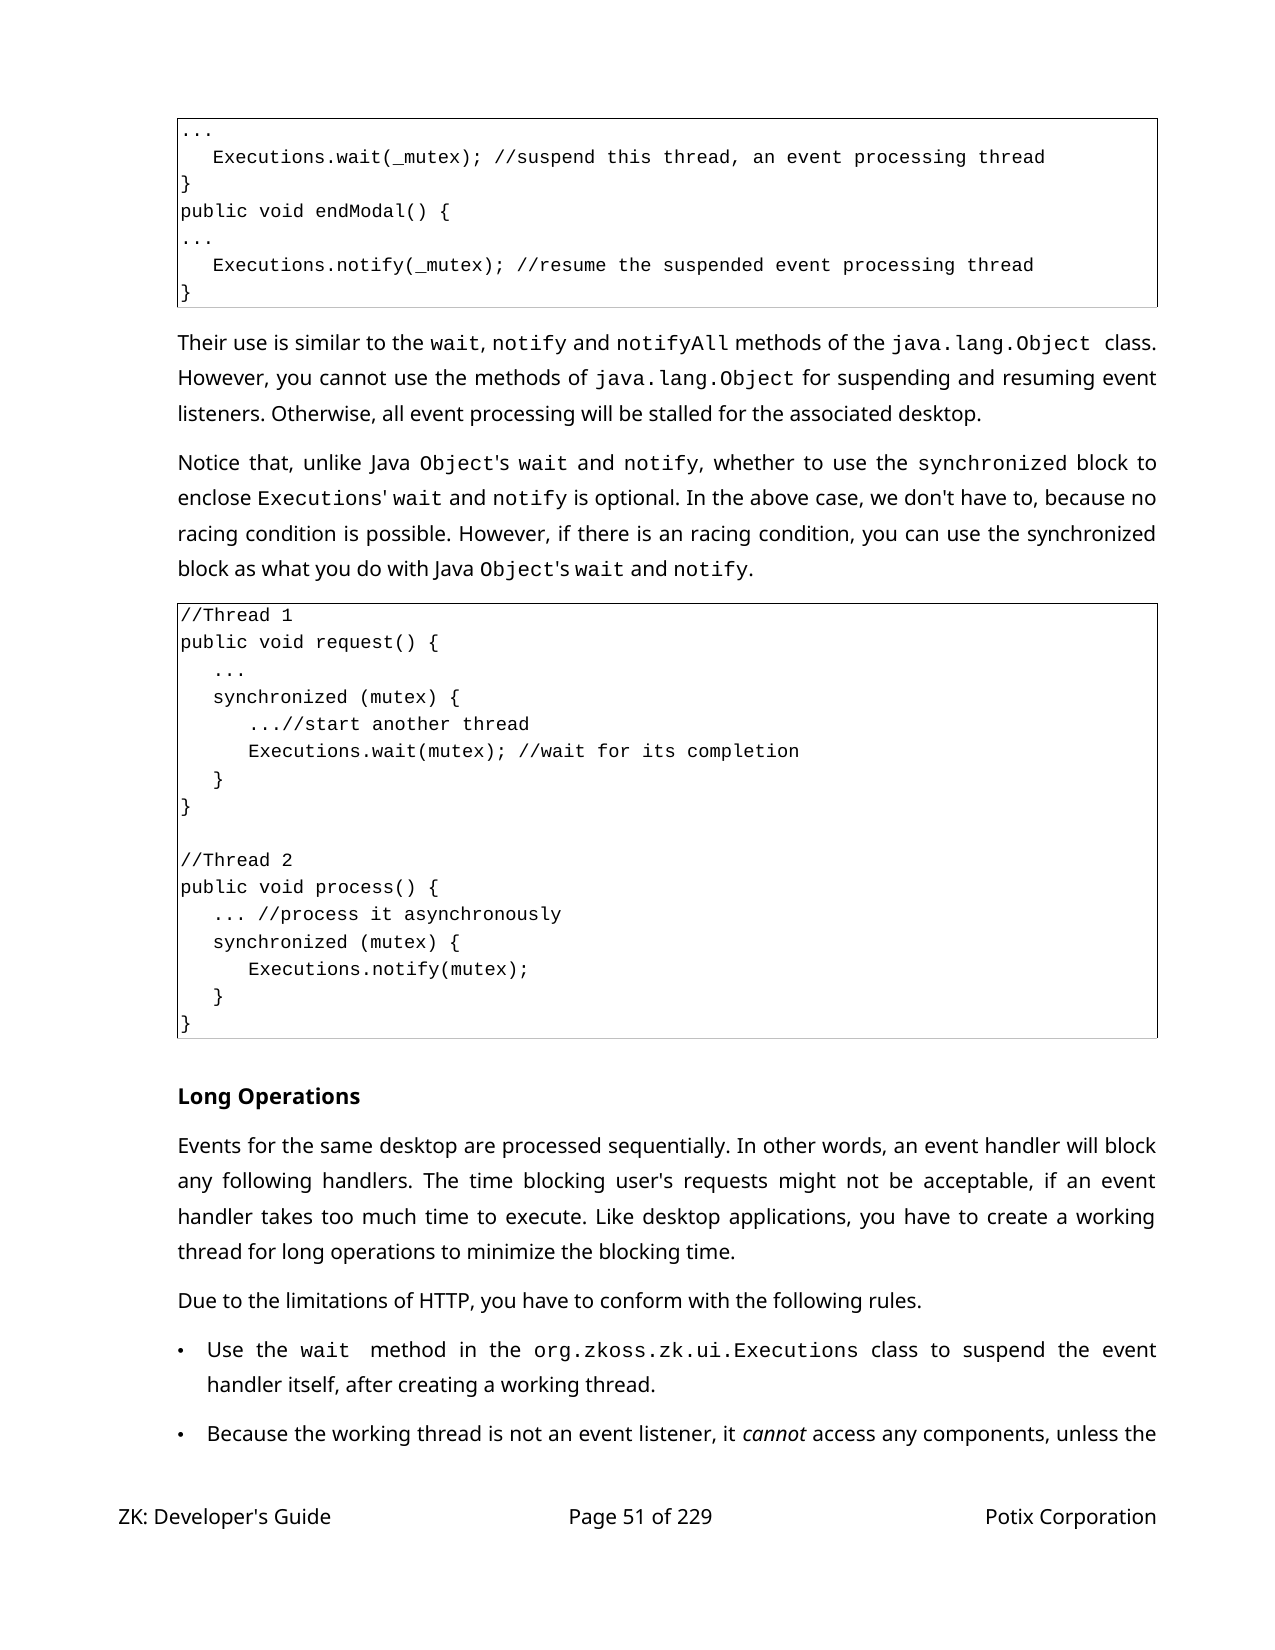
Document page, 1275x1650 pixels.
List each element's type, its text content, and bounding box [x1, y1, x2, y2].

text Executions.wait(mutex); //wait for its completion [178, 739, 1157, 763]
text } [178, 793, 1157, 818]
text } [178, 1011, 1157, 1038]
text public void process() { [178, 875, 1157, 899]
text Events for the same desktop are processed sequentially. In other words, an event handler will block any following handlers. The time blocking user's requests might not be acceptable, if an event handler takes too much time to execute. Like desktop applications, you have to create a working thread for long operations to minimize the blocking time. [177, 1131, 1157, 1265]
text } [178, 280, 1157, 307]
text //Thread 2 [178, 848, 1157, 872]
text ...//start another thread [178, 712, 1157, 736]
subtitle Long Operations [177, 1081, 1157, 1111]
text Notice that, unlike Java Object's wait and notify, whether to use the synchronized block to enclose Executions' wait and notify is optional. In the above case, we don't have to, because no racing condition is possible. However, if there is an racing condition, you can use the synchronized block as what you do with Java Object's wait and notify. [177, 448, 1157, 583]
text ... //process it asynchronously [178, 902, 1157, 927]
text Executions.notify(mutex); [178, 957, 1157, 981]
text Due to the limitations of HTTP, you have to conform with the following rules. [177, 1286, 1157, 1314]
text } [178, 984, 1157, 1008]
text Their use is similar to the wait, notify and notifyAll methods of the java.lang.Object class. However, you cannot use the methods of java.lang.Object for suspending and resuming event listeners. Otherwise, all event processing will be stalled for the associated desktop. [177, 328, 1157, 427]
text public void request() { [178, 630, 1157, 655]
list Because the working thread is not an event listener, it cannot access any components, unless the [177, 1419, 1157, 1447]
text ... [178, 658, 1157, 682]
text } [178, 766, 1157, 791]
text public void endModal() { [178, 198, 1157, 223]
text Executions.notify(_mutex); //resume the suspended event processing thread [178, 253, 1157, 277]
list Use the wait method in the org.zkoss.zk.ui.Executions class to suspend the event handler itself, after creating a working thread. [177, 1335, 1157, 1398]
text //Thread 1 [178, 604, 1157, 627]
text synchronized (mutex) { [178, 685, 1157, 709]
text ... Executions.wait(_mutex); //suspend this thread, an event processing thread } [178, 119, 1157, 196]
text synchronized (mutex) { [178, 929, 1157, 954]
text ... [178, 226, 1157, 250]
